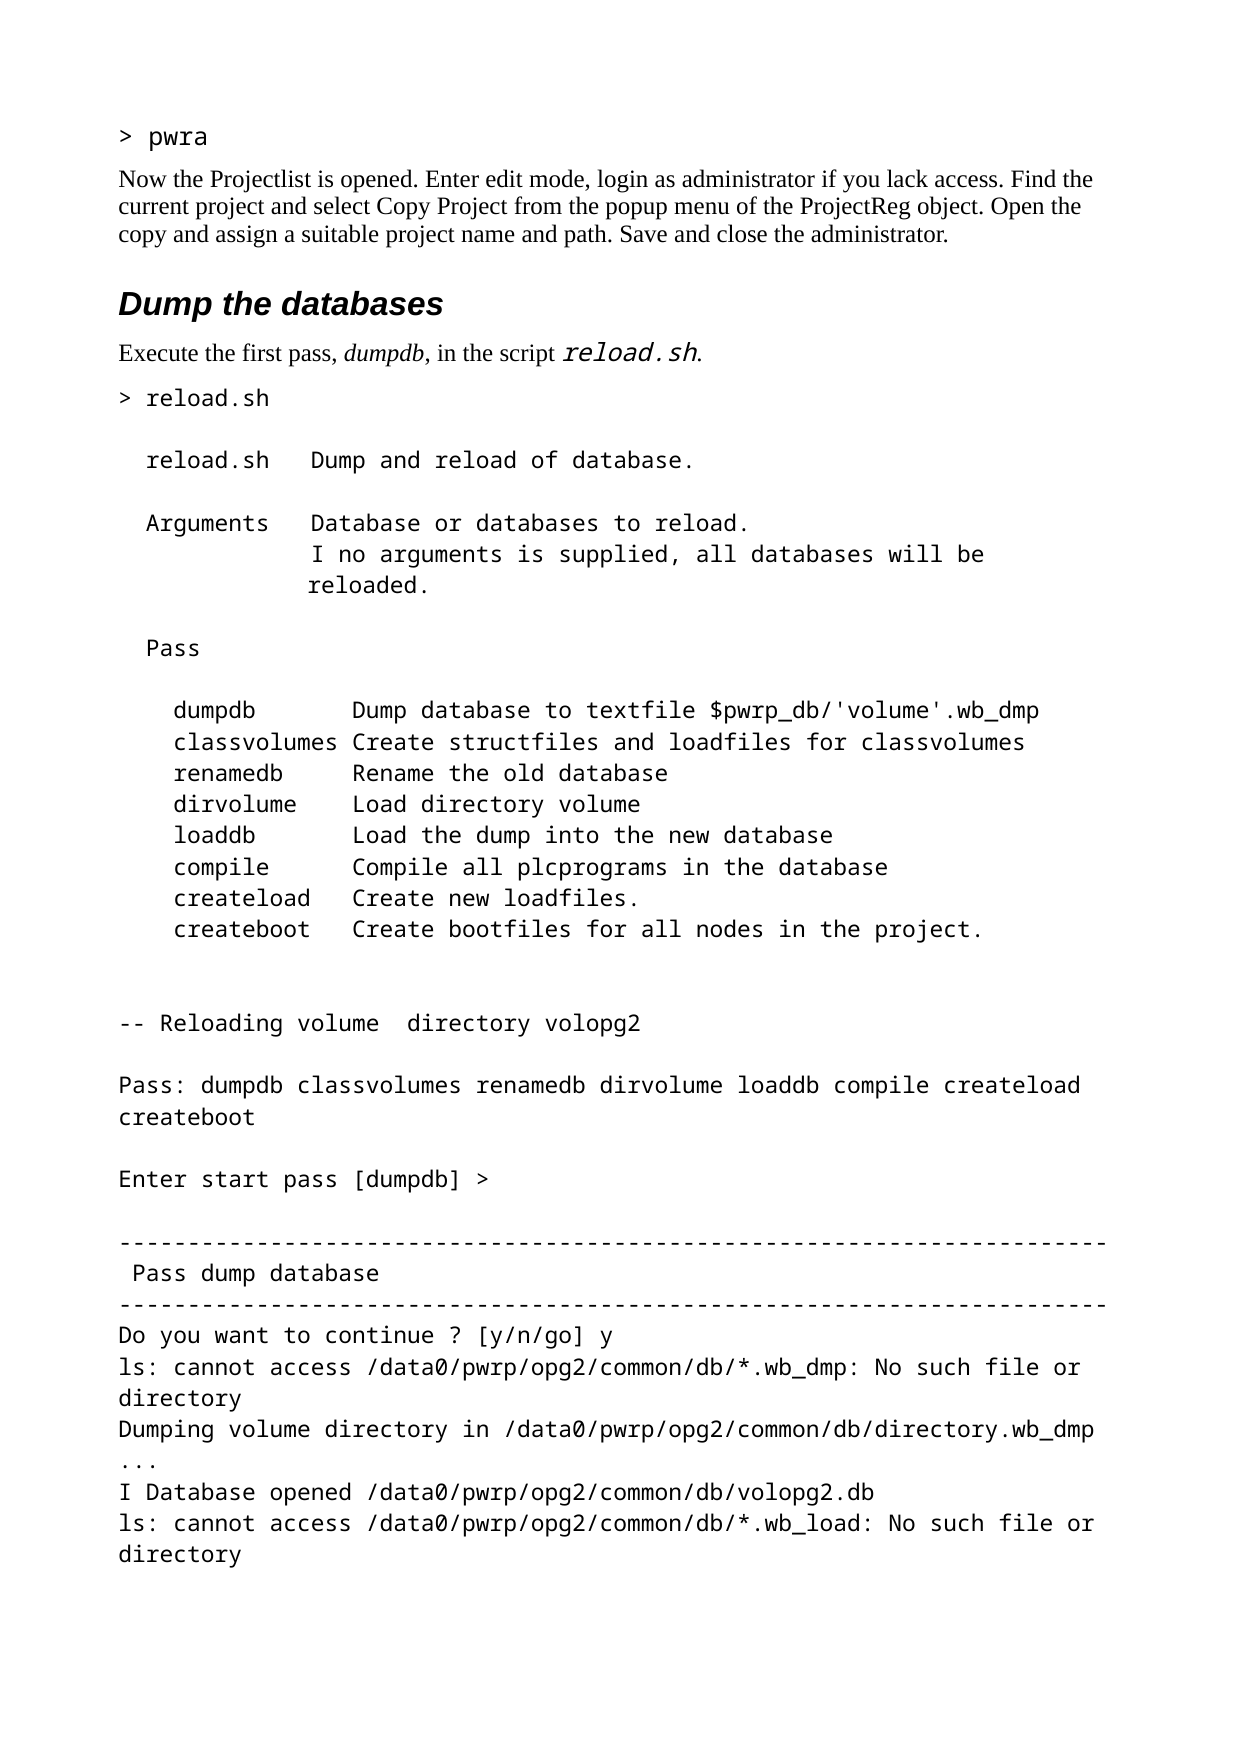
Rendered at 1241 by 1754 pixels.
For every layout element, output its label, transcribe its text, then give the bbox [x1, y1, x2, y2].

text Pass dump database [118, 1257, 1122, 1288]
text Arguments Database or databases to reload. [118, 507, 1122, 538]
text reload.sh Dump and reload of database. [118, 444, 1122, 475]
text createboot Create bootfiles for all nodes in the project. [118, 913, 1122, 944]
text Pass: dumpdb classvolumes renamedb dirvolume loaddb compile createload createboot [118, 1069, 1122, 1132]
text Pass [118, 632, 1122, 663]
text ... [118, 1444, 1122, 1475]
text I Database opened /data0/pwrp/opg2/common/db/volopg2.db [118, 1475, 1122, 1507]
text renamedb Rename the old database [118, 757, 1122, 788]
text loaddb Load the dump into the new database [118, 819, 1122, 850]
text ls: cannot access /data0/pwrp/opg2/common/db/*.wb_load: No such file or directory [118, 1507, 1122, 1569]
text Do you want to continue ? [y/n/go] y [118, 1319, 1122, 1350]
text Dumping volume directory in /data0/pwrp/opg2/common/db/directory.wb_dmp [118, 1413, 1122, 1444]
text dirvolume Load directory volume [118, 788, 1122, 819]
text createload Create new loadfiles. [118, 882, 1122, 913]
subtitle Dump the databases [118, 285, 1122, 323]
text compile Compile all plcprograms in the database [118, 850, 1122, 882]
text Execute the first pass, dumpdb, in the script reload.sh. [118, 335, 1122, 369]
text I no arguments is supplied, all databases will be reloaded. [118, 538, 1122, 600]
text > pwra [118, 118, 1122, 152]
text ------------------------------------------------------------------------ [118, 1288, 1122, 1319]
text ls: cannot access /data0/pwrp/opg2/common/db/*.wb_dmp: No such file or directory [118, 1350, 1122, 1413]
text classvolumes Create structfiles and loadfiles for classvolumes [118, 725, 1122, 757]
text dumpdb Dump database to textfile $pwrp_db/'volume'.wb_dmp [118, 694, 1122, 725]
text Enter start pass [dumpdb] > [118, 1163, 1122, 1194]
text > reload.sh [118, 382, 1122, 413]
text Now the Projectlist is opened. Enter edit mode, login as administrator if you lack access. Find the current project and select Copy Project from the popup menu of the ProjectReg object. Open the copy and assign a suitable project name and path. Save and close the administrator. [118, 165, 1122, 248]
text ------------------------------------------------------------------------ [118, 1225, 1122, 1257]
text -- Reloading volume directory volopg2 [118, 1007, 1122, 1038]
